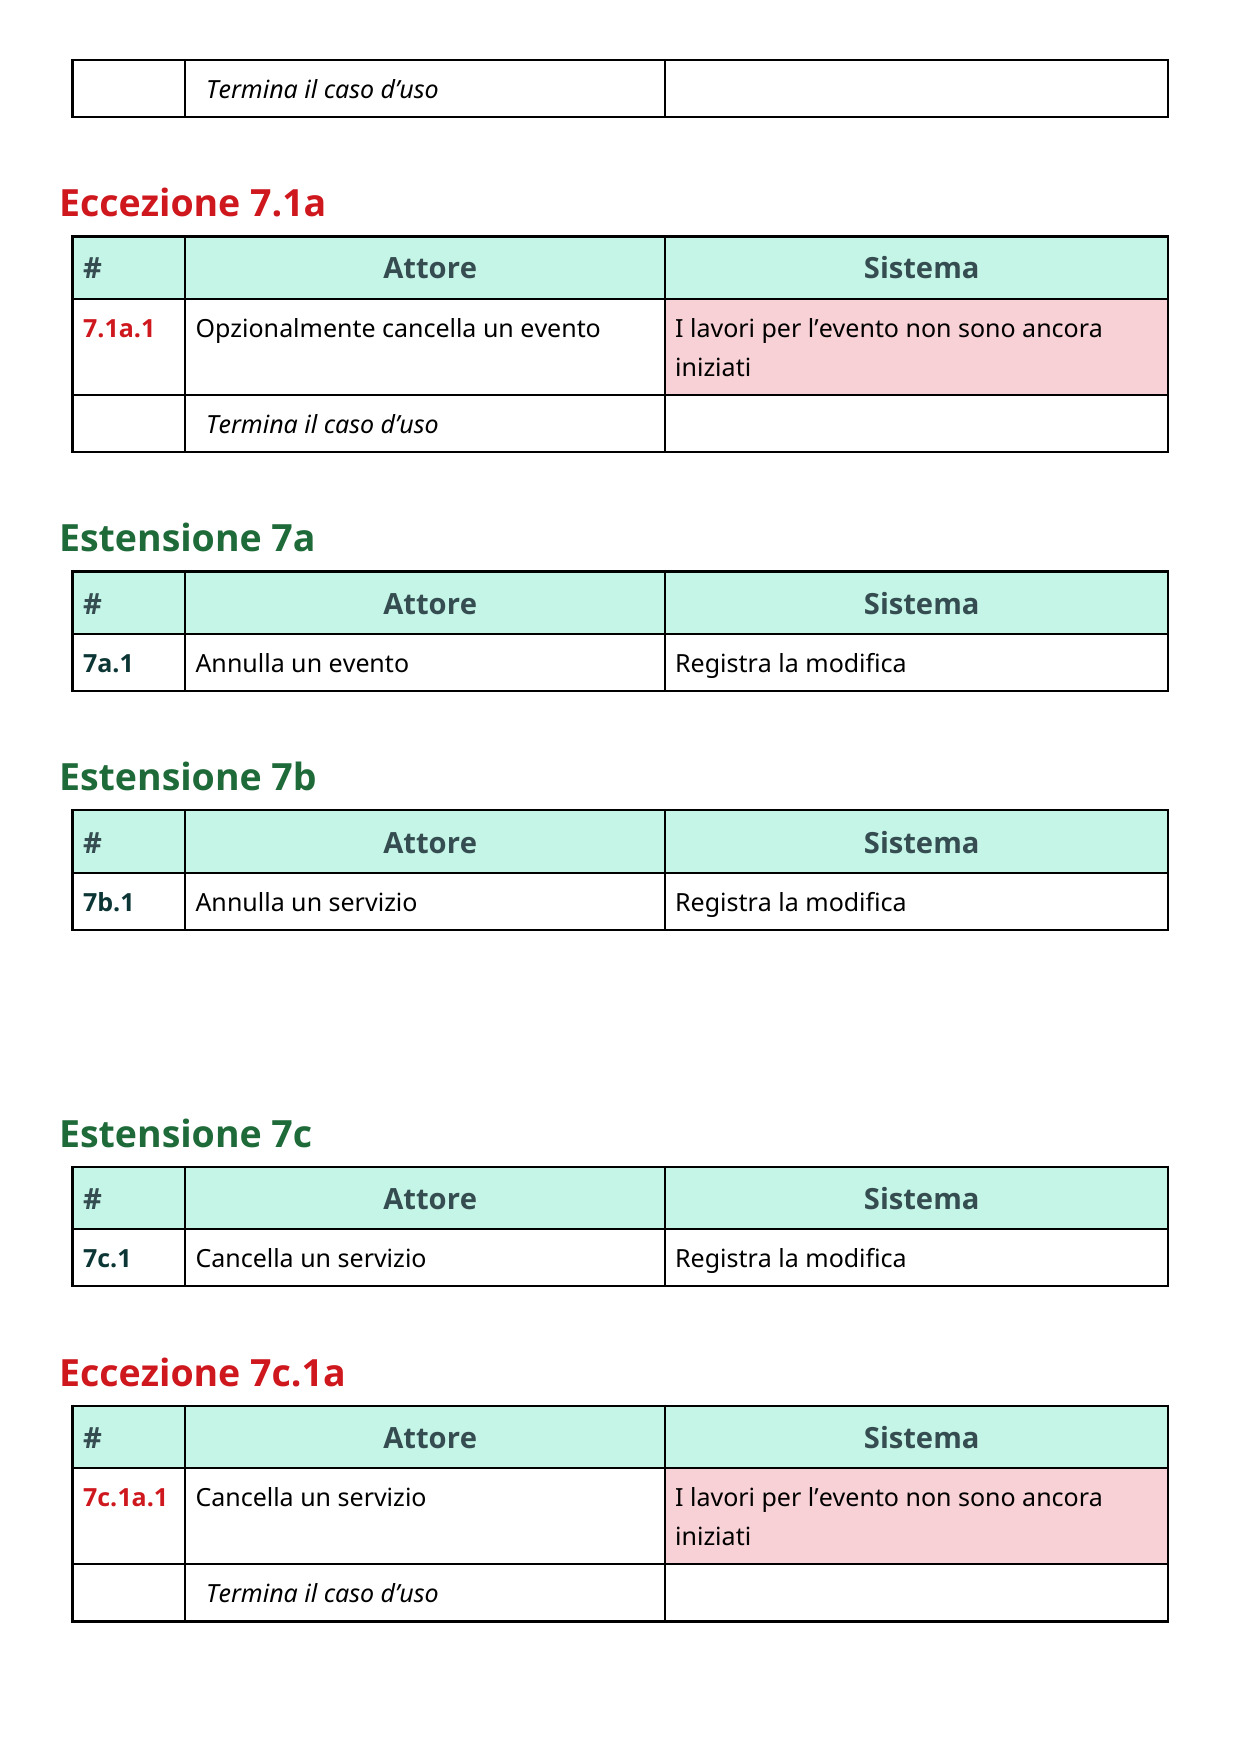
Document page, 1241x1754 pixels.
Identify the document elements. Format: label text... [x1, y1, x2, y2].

table_header Attore [186, 1407, 664, 1467]
table_cell Opzionalmente cancella un evento [186, 300, 664, 394]
table_header # [74, 573, 184, 633]
table_cell Cancella un servizio [186, 1230, 664, 1285]
table_cell [666, 396, 1167, 451]
text Estensione 7b [59, 751, 1181, 802]
table_cell 7c.1 [74, 1230, 184, 1285]
table_header Sistema [666, 811, 1167, 872]
table_cell I lavori per l’evento non sono ancora iniziati [666, 300, 1167, 394]
table_cell Termina il caso d’uso [186, 1565, 664, 1620]
table_header # [74, 1407, 184, 1467]
text Estensione 7c [59, 1107, 1181, 1158]
table_cell Registra la modifica [666, 874, 1167, 929]
table_header Attore [186, 811, 664, 872]
table_cell [74, 61, 184, 116]
table_cell Registra la modifica [666, 1230, 1167, 1285]
table_header Sistema [666, 1168, 1167, 1228]
table_cell Annulla un evento [186, 635, 664, 690]
text Eccezione 7c.1a [59, 1346, 1181, 1397]
table_cell Cancella un servizio [186, 1469, 664, 1563]
table_cell 7c.1a.1 [74, 1469, 184, 1563]
table_header Attore [186, 573, 664, 633]
table_cell Registra la modifica [666, 635, 1167, 690]
table_cell [74, 396, 184, 451]
table_cell [666, 61, 1167, 116]
table_header # [74, 1168, 184, 1228]
table_header Sistema [666, 1407, 1167, 1467]
table_cell 7a.1 [74, 635, 184, 690]
table_cell [74, 1565, 184, 1620]
text Estensione 7a [59, 512, 1181, 563]
table_cell 7.1a.1 [74, 300, 184, 394]
table_cell 7b.1 [74, 874, 184, 929]
table_cell Termina il caso d’uso [186, 61, 664, 116]
table_header # [74, 811, 184, 872]
table_cell Termina il caso d’uso [186, 396, 664, 451]
table_header Sistema [666, 238, 1167, 298]
table_cell Annulla un servizio [186, 874, 664, 929]
table_cell I lavori per l’evento non sono ancora iniziati [666, 1469, 1167, 1563]
table_header Attore [186, 1168, 664, 1228]
table_header Attore [186, 238, 664, 298]
text Eccezione 7.1a [59, 177, 1181, 228]
table_header # [74, 238, 184, 298]
table_header Sistema [666, 573, 1167, 633]
table_cell [666, 1565, 1167, 1620]
